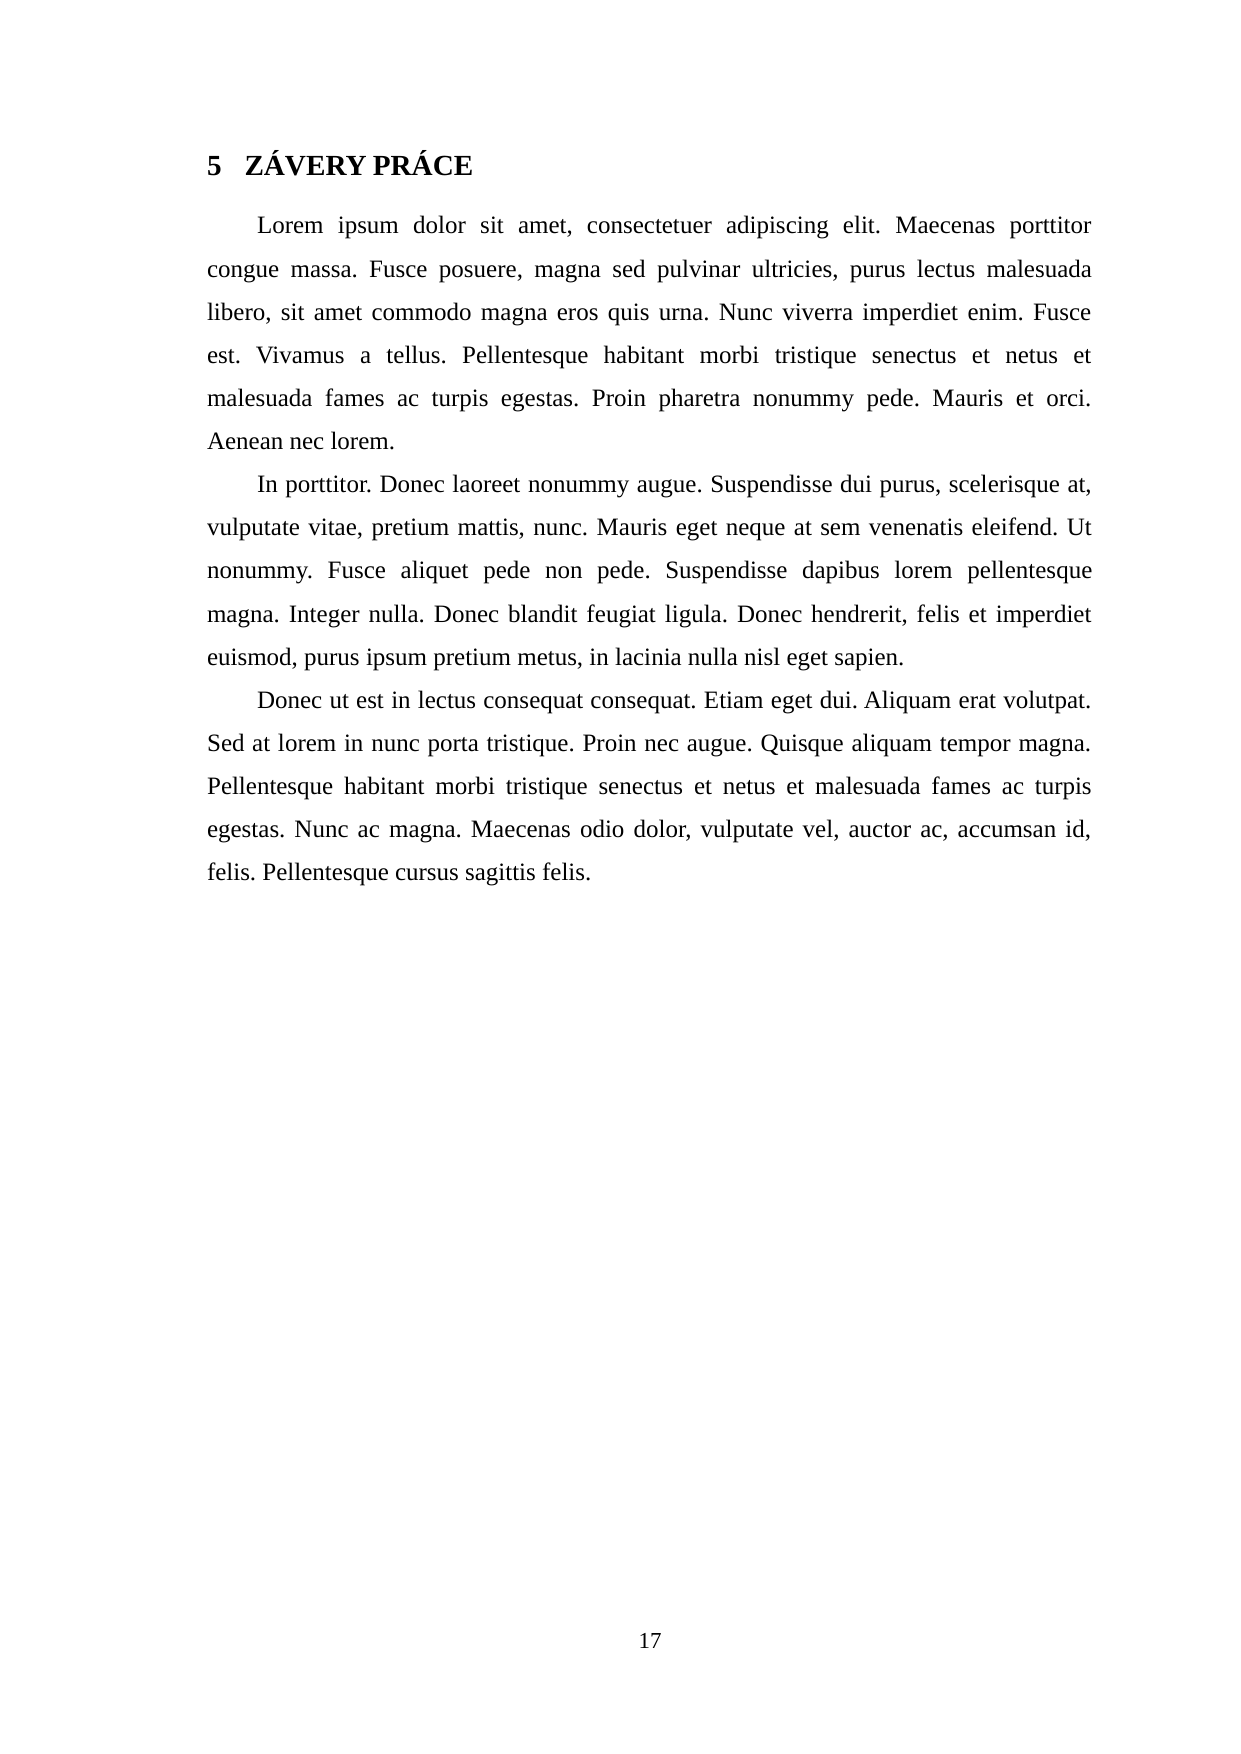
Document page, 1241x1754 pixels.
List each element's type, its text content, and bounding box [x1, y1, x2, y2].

text Donec ut est in lectus consequat consequat. Etiam eget dui. Aliquam erat volutpat. Sed at lorem in nunc porta tristique. Proin nec augue. Quisque aliquam tempor magna. Pellentesque habitant morbi tristique senectus et netus et malesuada fames ac turpis egestas. Nunc ac magna. Maecenas odio dolor, vulputate vel, auctor ac, accumsan id, felis. Pellentesque cursus sagittis felis. [207, 685, 1092, 886]
text Lorem ipsum dolor sit amet, consectetuer adipiscing elit. Maecenas porttitor congue massa. Fusce posuere, magna sed pulvinar ultricies, purus lectus malesuada libero, sit amet commodo magna eros quis urna. Nunc viverra imperdiet enim. Fusce est. Vivamus a tellus. Pellentesque habitant morbi tristique senectus et netus et malesuada fames ac turpis egestas. Proin pharetra nonummy pede. Mauris et orci. Aenean nec lorem. [207, 211, 1092, 455]
text In porttitor. Donec laoreet nonummy augue. Suspendisse dui purus, scelerisque at, vulputate vitae, pretium mattis, nunc. Mauris eget neque at sem venenatis eleifend. Ut nonummy. Fusce aliquet pede non pede. Suspendisse dapibus lorem pellentesque magna. Integer nulla. Donec blandit feugiat ligula. Donec hendrerit, felis et imperdiet euismod, purus ipsum pretium metus, in lacinia nulla nisl eget sapien. [207, 469, 1092, 671]
subtitle Závery práce [207, 148, 1092, 181]
